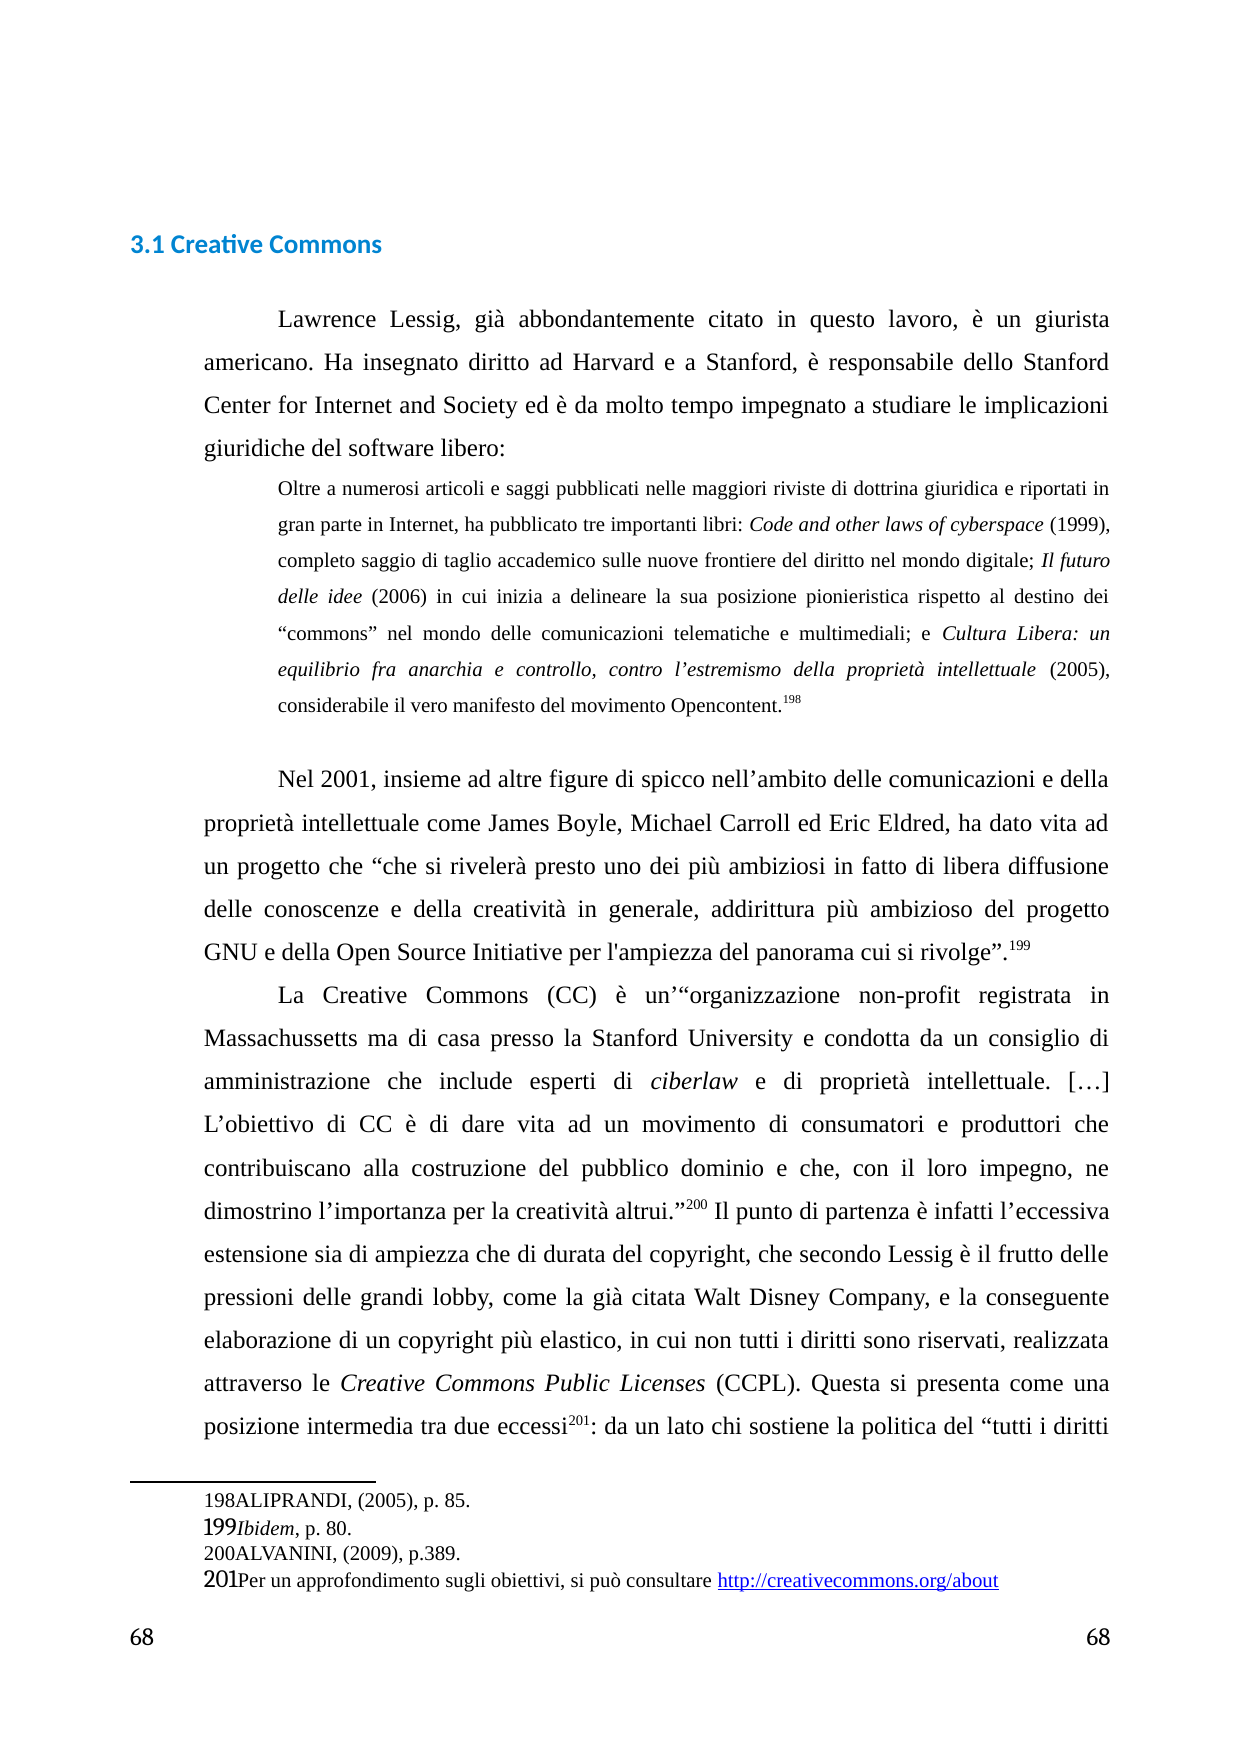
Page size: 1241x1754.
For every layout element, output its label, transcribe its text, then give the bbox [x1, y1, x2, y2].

text Ibidem, p. 80. [204, 1512, 1110, 1541]
text Per un approfondimento sugli obiettivi, si può consultare http://creativecommons.org/about [204, 1565, 1110, 1594]
text Lawrence Lessig, già abbondantemente citato in questo lavoro, è un giurista americano. Ha insegnato diritto ad Harvard e a Stanford, è responsabile dello Stanford Center for Internet and Society ed è da molto tempo impegnato a studiare le implicazioni giuridiche del software libero: [204, 304, 1110, 462]
subtitle 3.1 Creative Commons [130, 228, 1110, 261]
text ALIPRANDI, (2005), p. 85. [204, 1488, 1110, 1512]
text Oltre a numerosi articoli e saggi pubblicati nelle maggiori riviste di dottrina giuridica e riportati in gran parte in Internet, ha pubblicato tre importanti libri: Code and other laws of cyberspace (1999), completo saggio di taglio accademico sulle nuove frontiere del diritto nel mondo digitale; Il futuro delle idee (2006) in cui inizia a delineare la sua posizione pionieristica rispetto al destino dei “commons” nel mondo delle comunicazioni telematiche e multimediali; e Cultura Libera: un equilibrio fra anarchia e controllo, contro l’estremismo della proprietà intellettuale (2005), considerabile il vero manifesto del movimento Opencontent. [278, 476, 1110, 717]
text ALVANINI, (2009), p.389. [204, 1541, 1110, 1565]
text Nel 2001, insieme ad altre figure di spicco nell’ambito delle comunicazioni e della proprietà intellettuale come James Boyle, Michael Carroll ed Eric Eldred, ha dato vita ad un progetto che “che si rivelerà presto uno dei più ambiziosi in fatto di libera diffusione delle conoscenze e della creatività in generale, addirittura più ambizioso del progetto GNU e della Open Source Initiative per l'ampiezza del panorama cui si rivolge”. [204, 764, 1110, 966]
text La Creative Commons (CC) è un’“organizzazione non-profit registrata in Massachussetts ma di casa presso la Stanford University e condotta da un consiglio di amministrazione che include esperti di ciberlaw e di proprietà intellettuale. […] L’obiettivo di CC è di dare vita ad un movimento di consumatori e produttori che contribuiscano alla costruzione del pubblico dominio e che, con il loro impegno, ne dimostrino l’importanza per la creatività altrui.” Il punto di partenza è infatti l’eccessiva estensione sia di ampiezza che di durata del copyright, che secondo Lessig è il frutto delle pressioni delle grandi lobby, come la già citata Walt Disney Company, e la conseguente elaborazione di un copyright più elastico, in cui non tutti i diritti sono riservati, realizzata attraverso le Creative Commons Public Licenses (CCPL). Questa si presenta come una posizione intermedia tra due eccessi: da un lato chi sostiene la politica del “tutti i diritti [204, 980, 1110, 1440]
